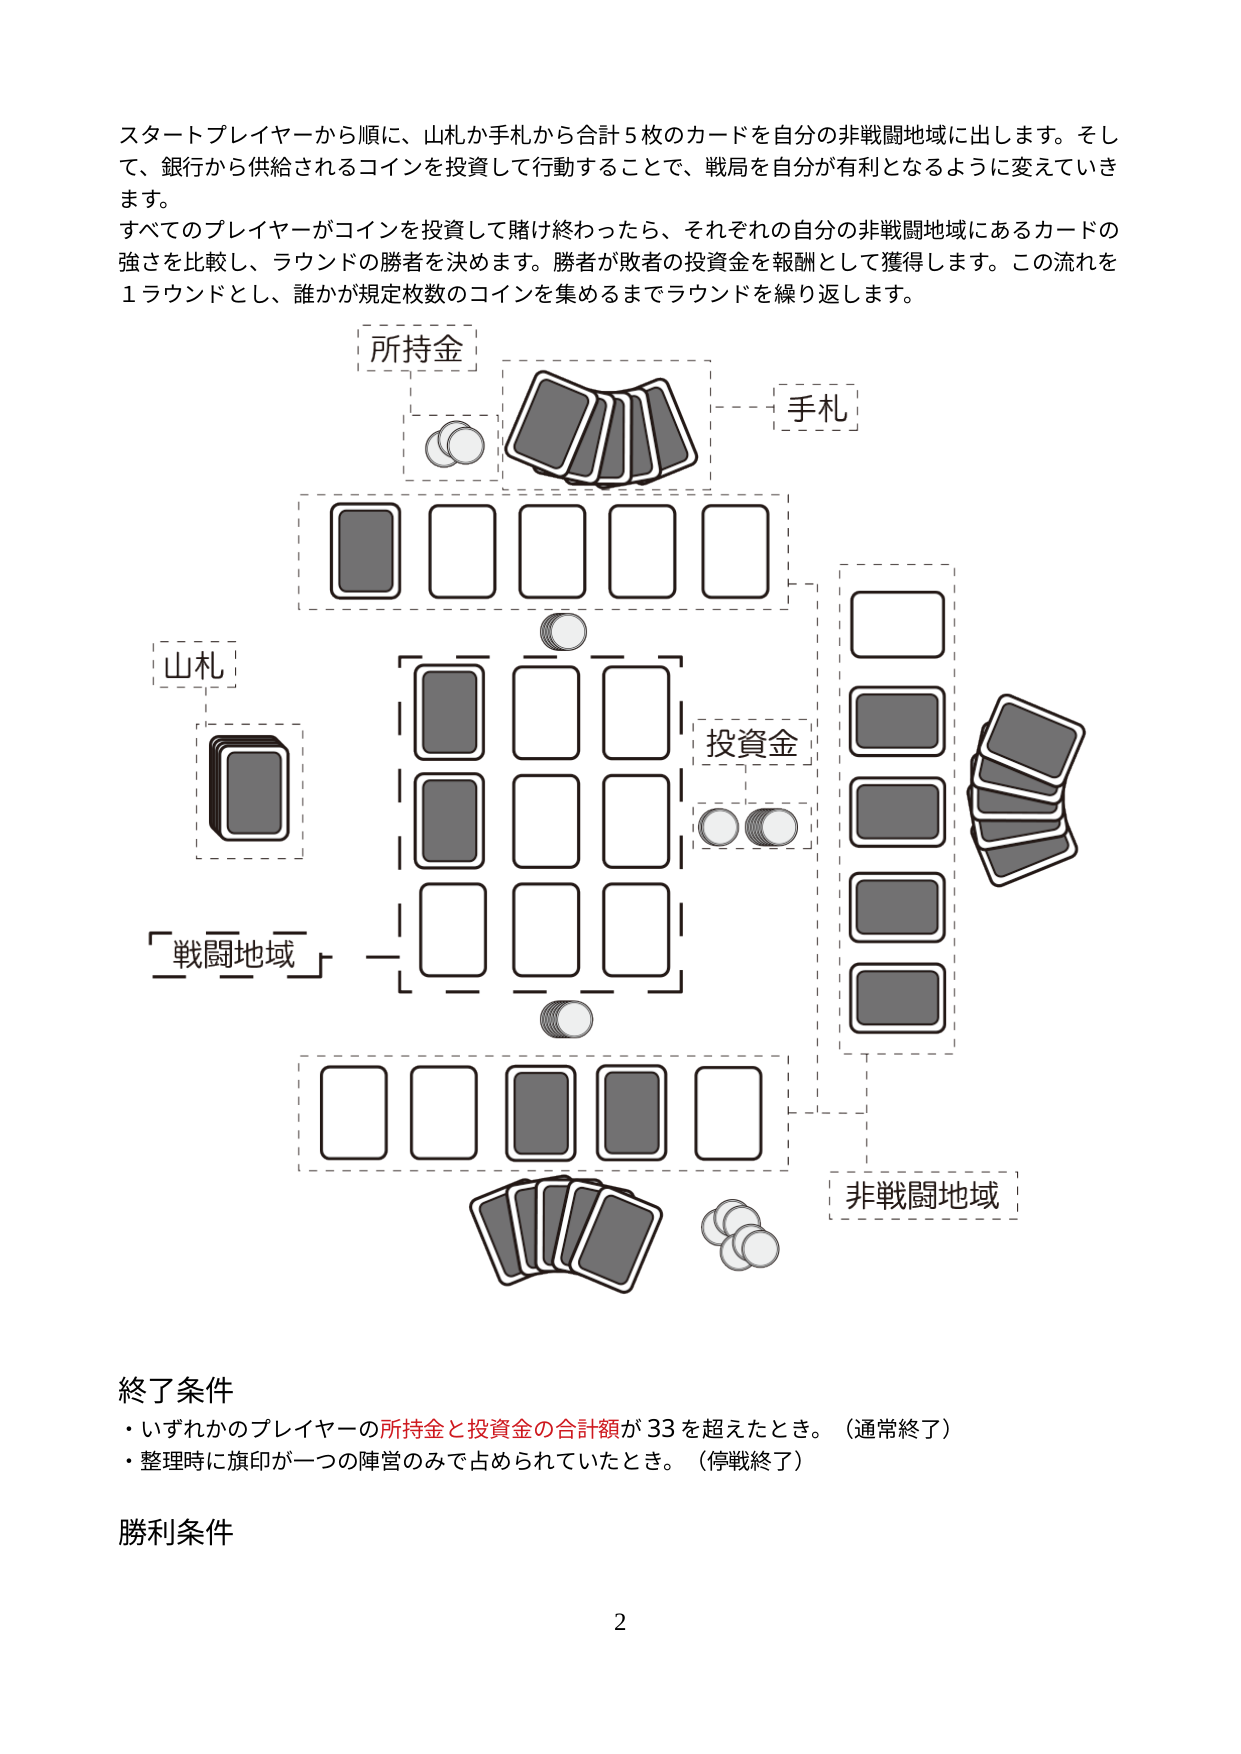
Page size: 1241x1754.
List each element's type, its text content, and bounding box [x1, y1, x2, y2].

text すべてのプレイヤーがコインを投資して賭け終わったら、それぞれの自分の非戦闘地域にあるカードの強さを比較し、ラウンドの勝者を決めます。勝者が敗者の投資金を報酬として獲得します。この流れを１ラウンドとし、誰かが規定枚数のコインを集めるまでラウンドを繰り返します。 [118, 213, 1122, 308]
text 勝利条件 [118, 1510, 1122, 1552]
text スタートプレイヤーから順に、山札か手札から合計5枚のカードを自分の非戦闘地域に出します。そして、銀行から供給されるコインを投資して行動することで、戦局を自分が有利となるように変えていきます。 [118, 118, 1122, 213]
text ・整理時に旗印が一つの陣営のみで占められていたとき。（停戦終了） [118, 1444, 1122, 1476]
text ・いずれかのプレイヤーの所持金と投資金の合計額が33を超えたとき。（通常終了） [118, 1410, 1122, 1444]
text 終了条件 [118, 1368, 1122, 1410]
picture [118, 308, 1123, 1317]
